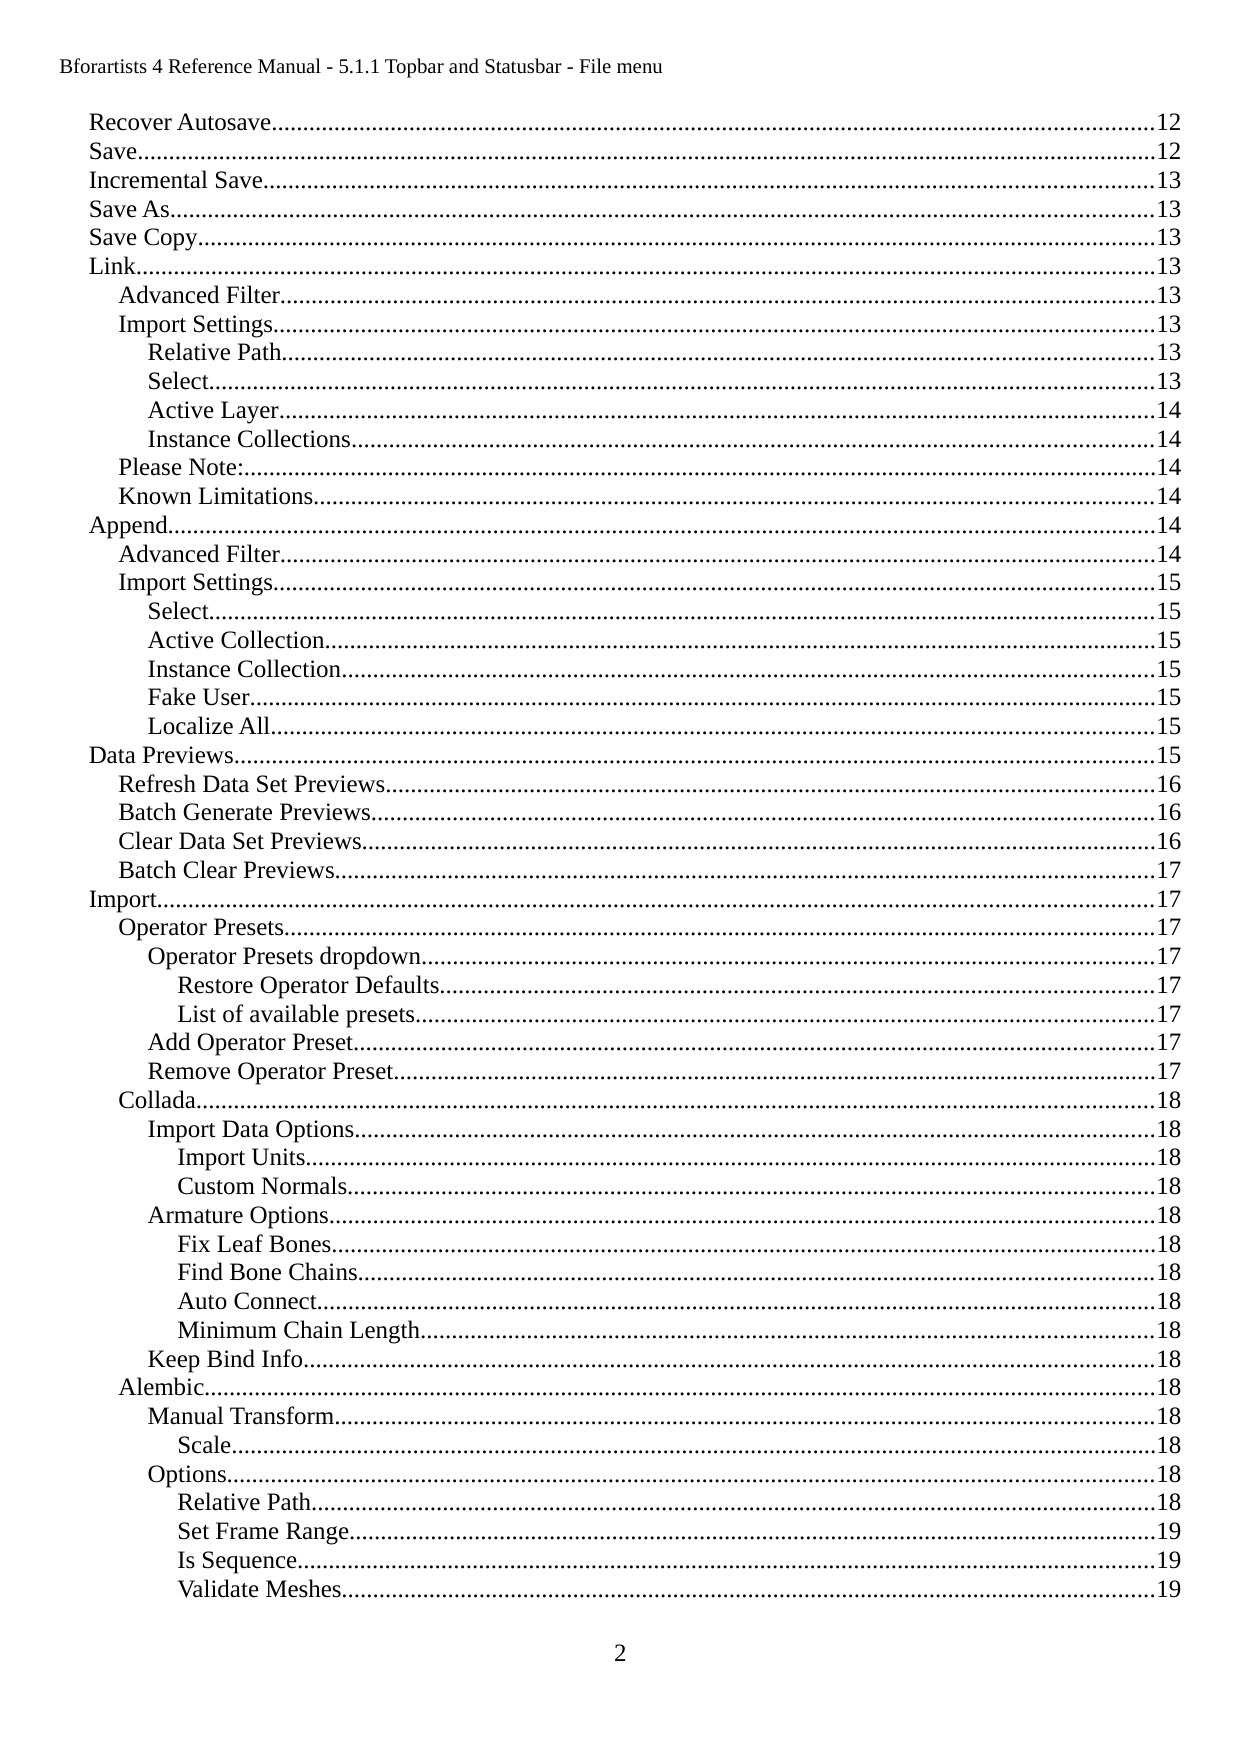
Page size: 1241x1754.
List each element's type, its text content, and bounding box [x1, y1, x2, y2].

text Instance Collections 14 [147, 424, 1181, 452]
text Collada 18 [118, 1085, 1181, 1114]
text Remove Operator Preset 17 [147, 1056, 1181, 1085]
text Link 13 [88, 251, 1181, 280]
text Fake User 15 [147, 682, 1181, 711]
text Save As 13 [88, 194, 1181, 222]
text Add Operator Preset 17 [147, 1027, 1181, 1056]
text Import Settings 15 [118, 567, 1181, 596]
text Auto Connect 18 [177, 1286, 1181, 1315]
text Alembic 18 [118, 1372, 1181, 1401]
text Instance Collection 15 [147, 654, 1181, 682]
text Refresh Data Set Previews 16 [118, 769, 1181, 797]
text Please Note: 14 [118, 452, 1181, 481]
text Append 14 [88, 510, 1181, 539]
text Advanced Filter 13 [118, 280, 1181, 309]
text Known Limitations 14 [118, 481, 1181, 510]
text Operator Presets 17 [118, 912, 1181, 941]
text Save Copy 13 [88, 222, 1181, 251]
text Operator Presets dropdown 17 [147, 941, 1181, 970]
text Import Data Options 18 [147, 1114, 1181, 1142]
text Minimum Chain Length 18 [177, 1315, 1181, 1344]
text List of available presets 17 [177, 999, 1181, 1027]
text Localize All 15 [147, 711, 1181, 740]
text Active Collection 15 [147, 625, 1181, 654]
text Import Units 18 [177, 1142, 1181, 1171]
text Import Settings 13 [118, 309, 1181, 337]
text Manual Transform 18 [147, 1401, 1181, 1430]
text Custom Normals 18 [177, 1171, 1181, 1200]
text Select 15 [147, 596, 1181, 625]
text Set Frame Range 19 [177, 1516, 1181, 1545]
text Save 12 [88, 136, 1181, 165]
text Is Sequence 19 [177, 1545, 1181, 1574]
text Data Previews 15 [88, 740, 1181, 769]
text Relative Path 13 [147, 337, 1181, 366]
text Find Bone Chains 18 [177, 1257, 1181, 1286]
text Active Layer 14 [147, 395, 1181, 424]
text Clear Data Set Previews 16 [118, 826, 1181, 855]
text Relative Path 18 [177, 1487, 1181, 1516]
text Restore Operator Defaults 17 [177, 970, 1181, 999]
text Scale 18 [177, 1430, 1181, 1459]
text Select 13 [147, 366, 1181, 395]
text Import 17 [88, 884, 1181, 912]
text Fix Leaf Bones 18 [177, 1229, 1181, 1257]
text Armature Options 18 [147, 1200, 1181, 1229]
text Options 18 [147, 1459, 1181, 1487]
text Batch Generate Previews 16 [118, 797, 1181, 826]
text Advanced Filter 14 [118, 539, 1181, 567]
text Validate Meshes 19 [177, 1574, 1181, 1602]
text Keep Bind Info 18 [147, 1344, 1181, 1372]
text Recover Autosave 12 [88, 107, 1181, 136]
text Batch Clear Previews 17 [118, 855, 1181, 884]
text Incremental Save 13 [88, 165, 1181, 194]
